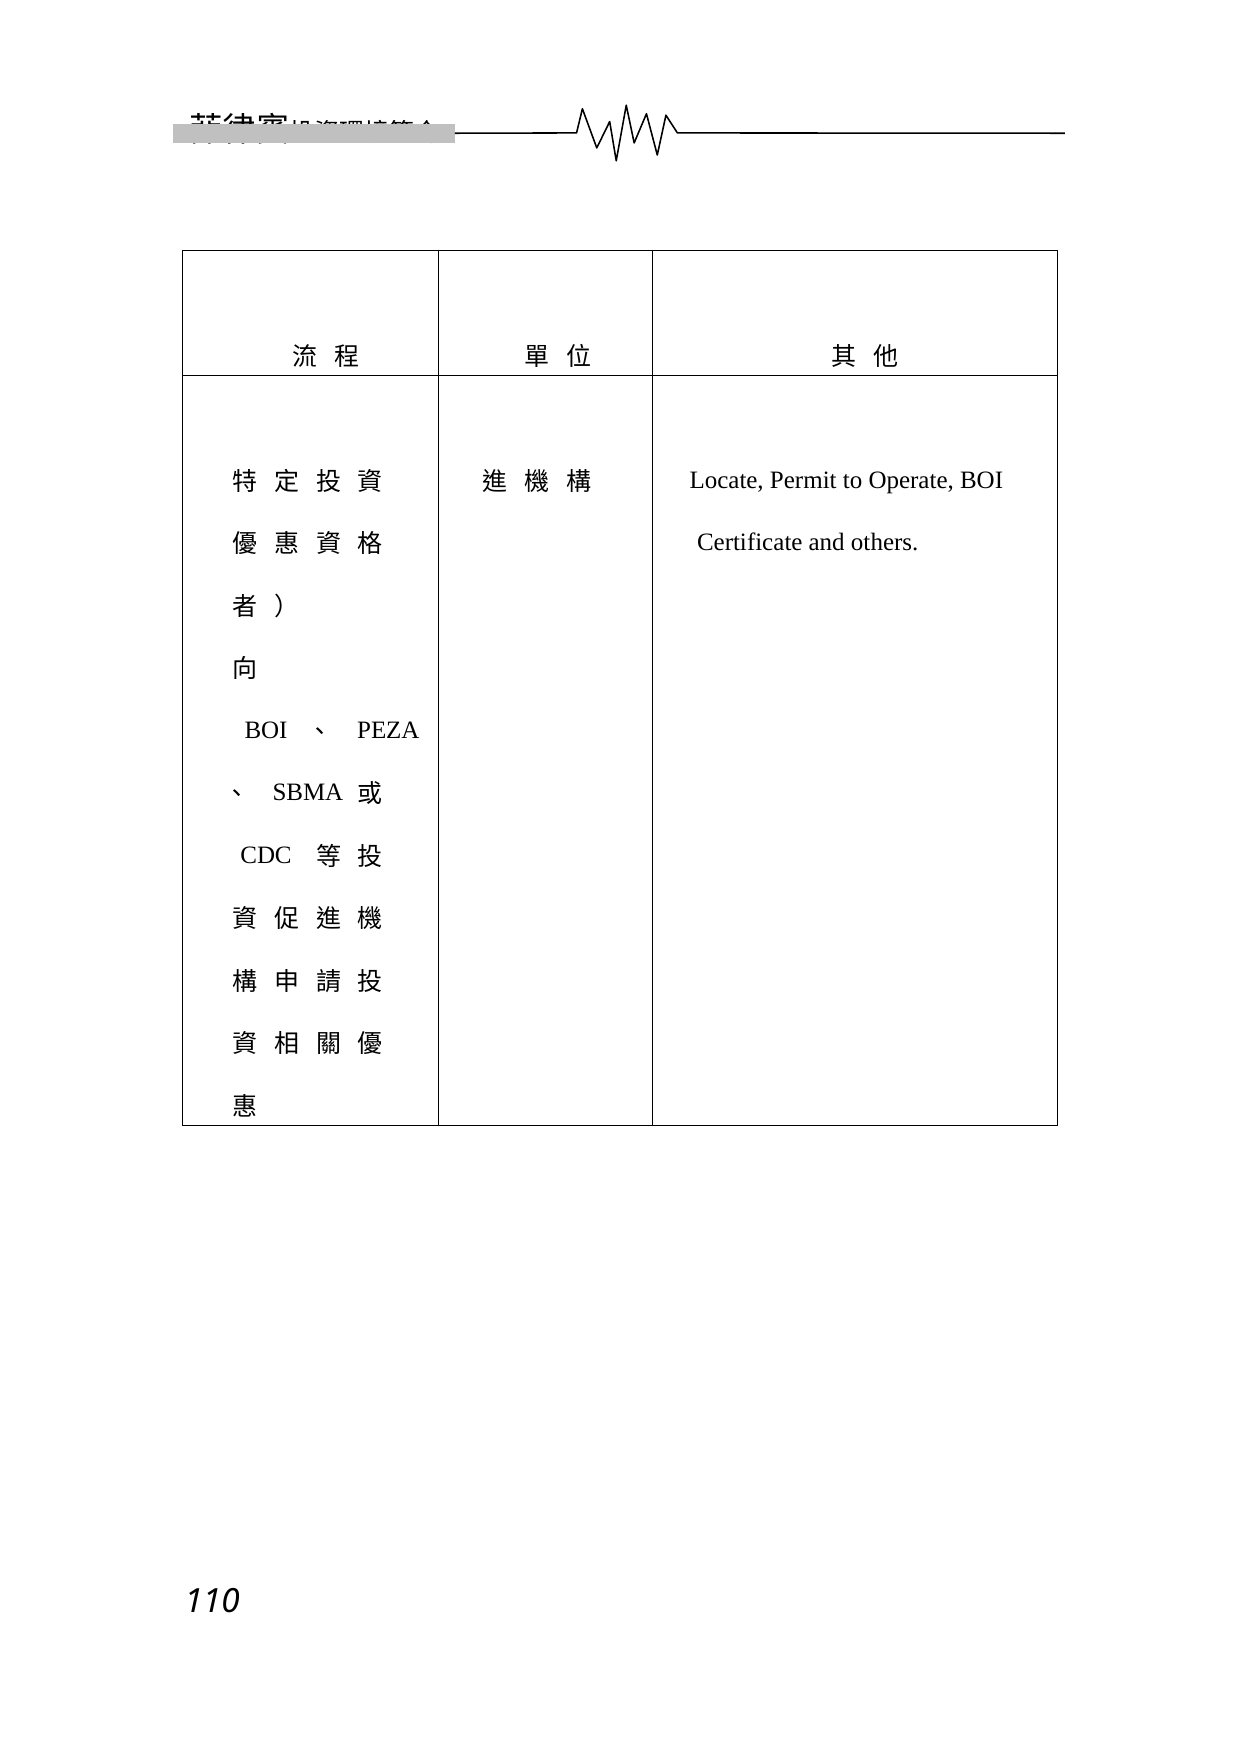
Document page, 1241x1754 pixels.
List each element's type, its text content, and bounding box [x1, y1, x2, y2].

table_cell 進機構 [439, 376, 652, 1125]
table_header 單位 [439, 251, 652, 375]
table_cell 特定投資優惠資格者） 向BOI、PEZA、SBMA或CDC等投資促進機構申請投資相關優惠 [183, 376, 438, 1125]
table_header 其他 [653, 251, 1057, 375]
table_header 流程 [183, 251, 438, 375]
table_cell Locate, Permit to Operate, BOI Certificate and others. [653, 376, 1057, 1125]
